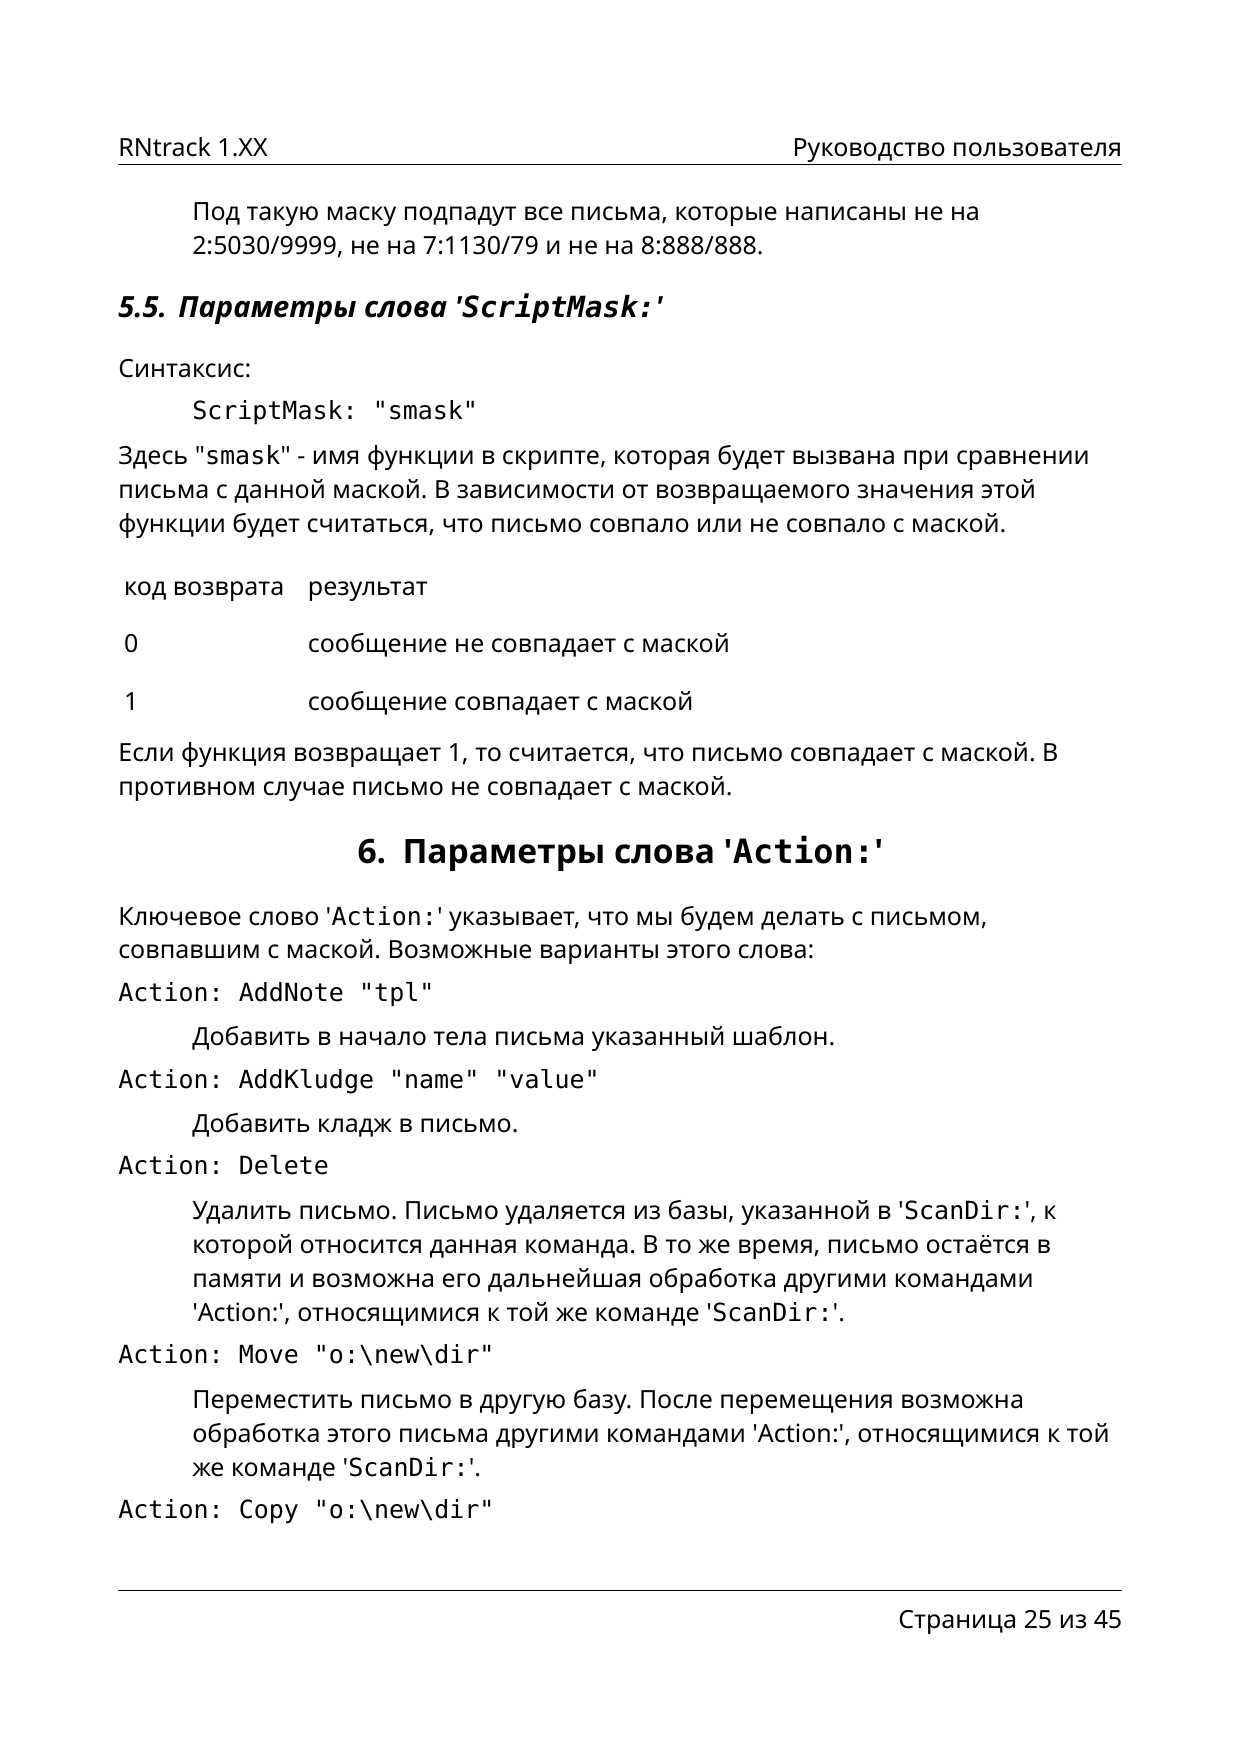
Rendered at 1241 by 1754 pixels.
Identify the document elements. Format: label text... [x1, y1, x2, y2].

text Action: Delete [118, 1152, 1122, 1181]
text Синтаксис: [118, 351, 1122, 385]
text Переместить письмо в другую базу. После перемещения возможна обработка этого письма другими командами 'Action:', относящимися к той же команде 'ScanDir:'. [192, 1381, 1122, 1484]
text Здесь "smask" - имя функции в скрипте, которая будет вызвана при сравнении письма с данной маской. В зависимости от возвращаемого значения этой функции будет считаться, что письмо совпало или не совпало с маской. [118, 437, 1122, 539]
text Добавить в начало тела письма указанный шаблон. [192, 1019, 1122, 1053]
text Action: AddNote "tpl" [118, 978, 1122, 1007]
subtitle Параметры слова 'ScriptMask:' [118, 287, 1122, 326]
table_cell 1 [118, 666, 302, 723]
text Action: AddKludge "name" "value" [118, 1065, 1122, 1094]
text Ключевое слово 'Action:' указывает, что мы будем делать с письмом, совпавшим с маской. Возможные варианты этого слова: [118, 898, 1122, 966]
text Удалить письмо. Письмо удаляется из базы, указанной в 'ScanDir:', к которой относится данная команда. В то же время, письмо остаётся в памяти и возможна его дальнейшая обработка другими командами 'Action:', относящимися к той же команде 'ScanDir:'. [192, 1192, 1122, 1329]
text Под такую маску подпадут все письма, которые написаны не на 2:5030/9999, не на 7:1130/79 и не на 8:888/888. [192, 193, 1122, 262]
text Action: Copy "o:\new\dir" [118, 1495, 1122, 1524]
table_cell сообщение совпадает с маской [302, 666, 1122, 723]
table_header результат [302, 551, 1122, 609]
table_cell сообщение не совпадает с маской [302, 609, 1122, 666]
text Добавить кладж в письмо. [192, 1106, 1122, 1140]
text Если функция возвращает 1, то считается, что письмо совпадает с маской. В противном случае письмо не совпадает с маской. [118, 735, 1122, 803]
table_header код возврата [118, 551, 302, 609]
text ScriptMask: "smask" [192, 396, 1122, 426]
subtitle Параметры слова 'Action:' [118, 828, 1122, 874]
text Action: Move "o:\new\dir" [118, 1341, 1122, 1370]
table_cell 0 [118, 609, 302, 666]
